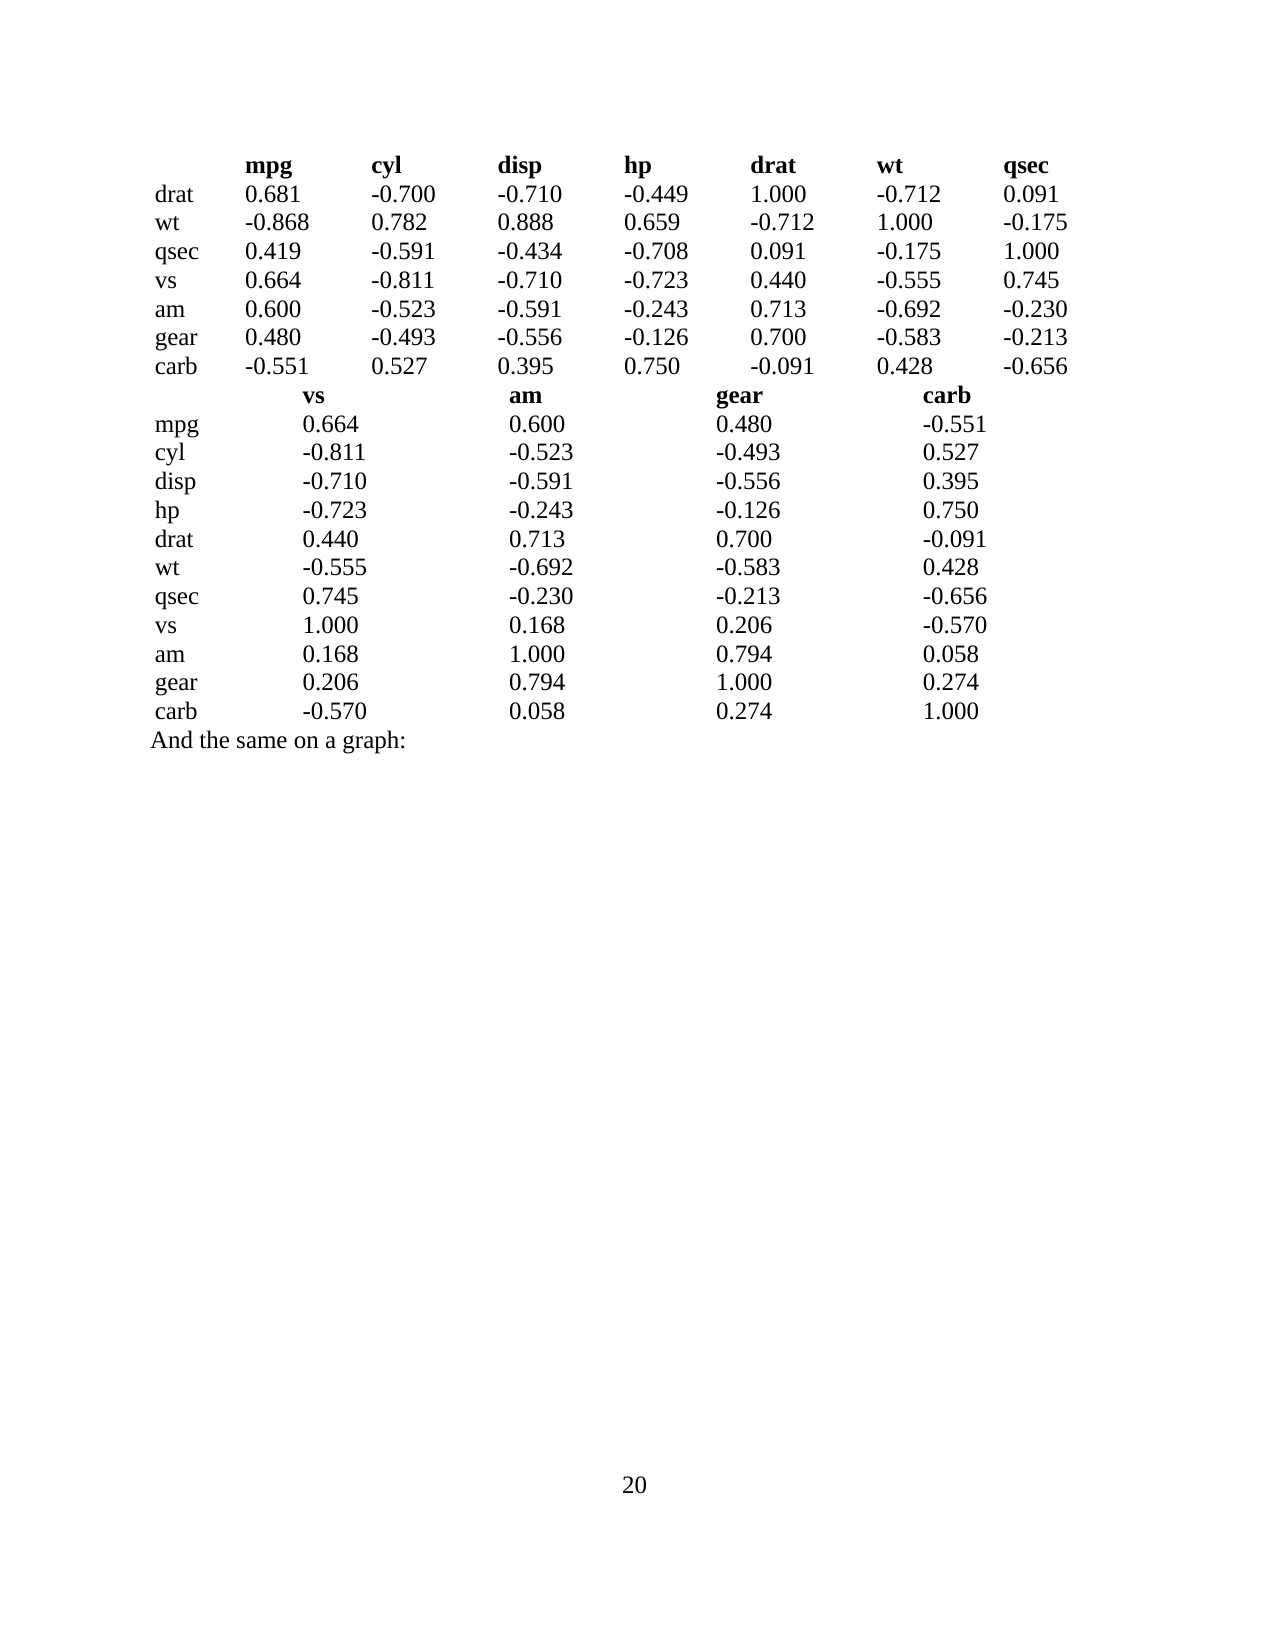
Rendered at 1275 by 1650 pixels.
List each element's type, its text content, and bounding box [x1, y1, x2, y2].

table_cell 1.000 [711, 668, 918, 696]
table_cell 0.664 [298, 409, 504, 437]
table_cell -0.656 [918, 581, 1125, 610]
table_cell -0.700 [367, 179, 493, 207]
table_header [150, 380, 298, 409]
table_cell 1.000 [746, 179, 872, 207]
table_cell am [150, 639, 298, 667]
table_cell 0.527 [918, 438, 1125, 466]
table_cell 0.440 [746, 265, 872, 294]
table_cell mpg [150, 409, 298, 437]
table_cell -0.091 [918, 524, 1125, 552]
table_cell 0.600 [505, 409, 711, 437]
table_cell 0.428 [872, 351, 998, 380]
table_cell -0.555 [872, 265, 998, 294]
table_cell 0.713 [746, 294, 872, 322]
table_cell 1.000 [918, 696, 1125, 725]
table_cell -0.175 [872, 236, 998, 265]
table_cell -0.723 [619, 265, 746, 294]
table_cell 0.168 [298, 639, 504, 667]
table_cell gear [150, 668, 298, 696]
table_cell gear [150, 323, 240, 351]
table_cell 0.091 [746, 236, 872, 265]
table_cell 0.681 [240, 179, 367, 207]
table_cell 1.000 [505, 639, 711, 667]
table_cell 0.745 [298, 581, 504, 610]
table_cell -0.710 [493, 265, 619, 294]
table_cell -0.230 [505, 581, 711, 610]
table_cell drat [150, 524, 298, 552]
table_cell -0.656 [999, 351, 1125, 380]
table_cell hp [150, 495, 298, 524]
table_cell 0.750 [918, 495, 1125, 524]
table_cell -0.556 [711, 466, 918, 495]
table_cell 0.794 [711, 639, 918, 667]
table_cell -0.493 [711, 438, 918, 466]
table_cell -0.710 [298, 466, 504, 495]
table_cell 0.440 [298, 524, 504, 552]
table_cell qsec [150, 581, 298, 610]
table_cell 0.206 [711, 610, 918, 639]
table_header [150, 150, 240, 179]
table_cell -0.243 [619, 294, 746, 322]
table_cell disp [150, 466, 298, 495]
table_cell 0.058 [918, 639, 1125, 667]
table_cell carb [150, 351, 240, 380]
table_cell -0.523 [367, 294, 493, 322]
table_header mpg [240, 150, 367, 179]
table_header gear [711, 380, 918, 409]
table_cell vs [150, 610, 298, 639]
table_cell -0.710 [493, 179, 619, 207]
table_cell -0.723 [298, 495, 504, 524]
table_cell am [150, 294, 240, 322]
table_header drat [746, 150, 872, 179]
table_cell -0.449 [619, 179, 746, 207]
table_cell 1.000 [999, 236, 1125, 265]
table_cell -0.583 [872, 323, 998, 351]
table_cell -0.551 [240, 351, 367, 380]
table_cell wt [150, 553, 298, 581]
table_cell 0.274 [918, 668, 1125, 696]
table_cell cyl [150, 438, 298, 466]
table_cell 0.782 [367, 208, 493, 236]
table_header wt [872, 150, 998, 179]
table_cell 0.480 [711, 409, 918, 437]
table_cell qsec [150, 236, 240, 265]
table_cell -0.493 [367, 323, 493, 351]
table_header vs [298, 380, 504, 409]
table_header qsec [999, 150, 1125, 179]
table_cell 1.000 [872, 208, 998, 236]
table_cell 0.428 [918, 553, 1125, 581]
table_cell 0.480 [240, 323, 367, 351]
table_header cyl [367, 150, 493, 179]
table_cell -0.555 [298, 553, 504, 581]
table_cell 0.750 [619, 351, 746, 380]
table_cell -0.712 [746, 208, 872, 236]
table_cell 0.527 [367, 351, 493, 380]
table_cell -0.591 [505, 466, 711, 495]
table_cell -0.708 [619, 236, 746, 265]
table_header disp [493, 150, 619, 179]
table_cell -0.556 [493, 323, 619, 351]
table_cell 0.659 [619, 208, 746, 236]
table_cell -0.712 [872, 179, 998, 207]
table_header hp [619, 150, 746, 179]
table_cell -0.091 [746, 351, 872, 380]
table_cell -0.570 [918, 610, 1125, 639]
table_cell drat [150, 179, 240, 207]
table_cell 0.713 [505, 524, 711, 552]
table_cell 0.794 [505, 668, 711, 696]
text And the same on a graph: [150, 725, 1125, 754]
table_cell 0.274 [711, 696, 918, 725]
table_cell vs [150, 265, 240, 294]
table_cell -0.126 [711, 495, 918, 524]
table_cell -0.591 [367, 236, 493, 265]
table_cell -0.868 [240, 208, 367, 236]
table_cell -0.811 [367, 265, 493, 294]
table_cell -0.811 [298, 438, 504, 466]
table_cell -0.523 [505, 438, 711, 466]
table_cell 1.000 [298, 610, 504, 639]
table_header am [505, 380, 711, 409]
table_cell 0.745 [999, 265, 1125, 294]
table_cell -0.213 [711, 581, 918, 610]
table_header carb [918, 380, 1125, 409]
table_cell -0.692 [505, 553, 711, 581]
table_cell wt [150, 208, 240, 236]
table_cell 0.395 [918, 466, 1125, 495]
table_cell -0.583 [711, 553, 918, 581]
table_cell -0.551 [918, 409, 1125, 437]
table_cell -0.591 [493, 294, 619, 322]
table_cell 0.888 [493, 208, 619, 236]
table_cell 0.700 [746, 323, 872, 351]
table_cell 0.419 [240, 236, 367, 265]
table_cell 0.664 [240, 265, 367, 294]
table_cell -0.570 [298, 696, 504, 725]
table_cell 0.206 [298, 668, 504, 696]
table_cell 0.091 [999, 179, 1125, 207]
table_cell -0.126 [619, 323, 746, 351]
table_cell -0.175 [999, 208, 1125, 236]
table_cell 0.058 [505, 696, 711, 725]
table_cell 0.168 [505, 610, 711, 639]
table_cell 0.395 [493, 351, 619, 380]
table_cell -0.692 [872, 294, 998, 322]
table_cell 0.700 [711, 524, 918, 552]
table_cell 0.600 [240, 294, 367, 322]
table_cell -0.243 [505, 495, 711, 524]
table_cell -0.213 [999, 323, 1125, 351]
table_cell carb [150, 696, 298, 725]
table_cell -0.230 [999, 294, 1125, 322]
table_cell -0.434 [493, 236, 619, 265]
